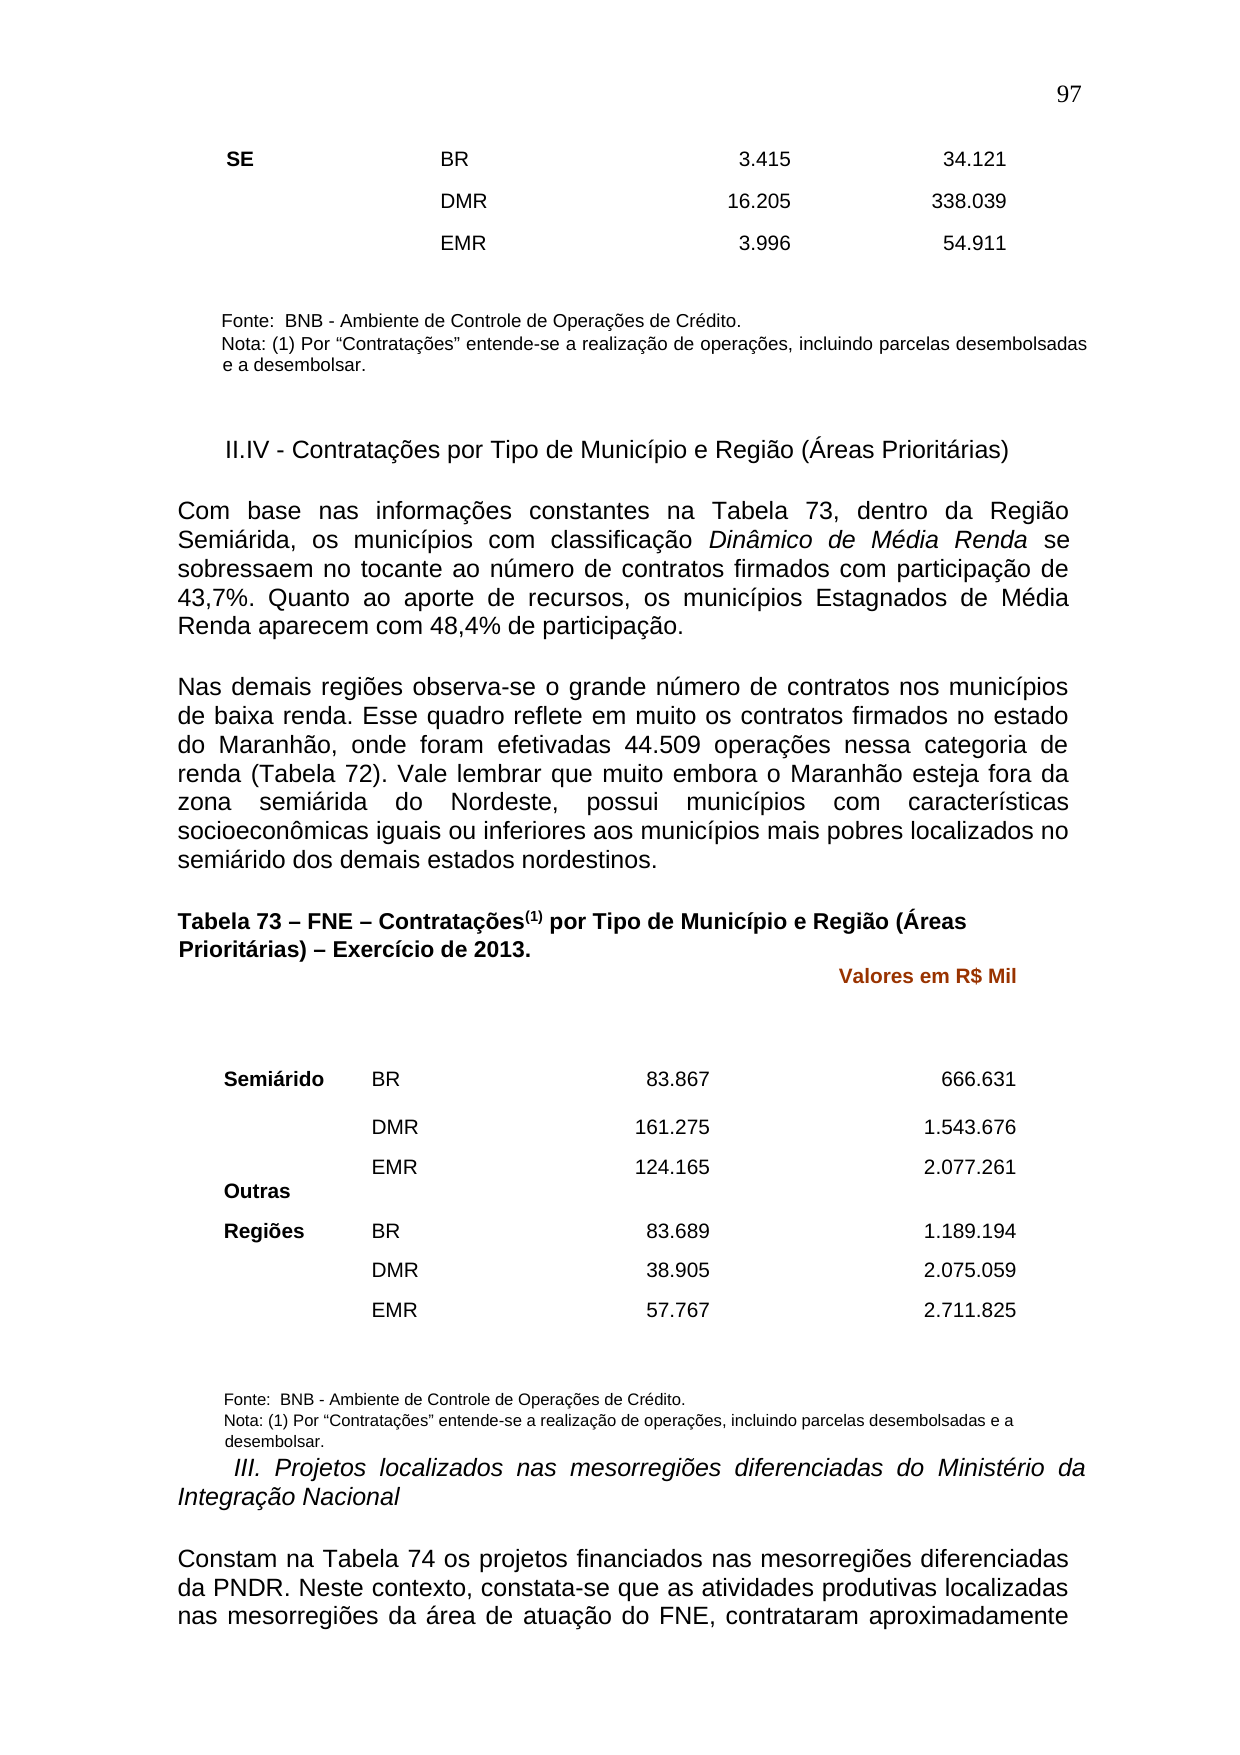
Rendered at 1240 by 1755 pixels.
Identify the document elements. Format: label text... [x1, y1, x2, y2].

table_cell - [434, 264, 594, 309]
table_cell [214, 147, 218, 189]
table_cell 549.668 [595, 264, 810, 309]
table_cell 549.668 [514, 1326, 820, 1390]
text Tabela 73 – FNE – Contratações(1) por Tipo de Município e Região (Áreas Prioritárias) – Exercício de 2013. [177, 908, 1088, 963]
table_cell 2.711.825 [820, 1287, 1024, 1326]
table_header Tipologia [366, 992, 513, 1056]
table_cell [216, 1287, 366, 1326]
table_cell BR [434, 147, 594, 189]
table_cell [298, 189, 434, 231]
table_cell 666.631 [820, 1056, 1024, 1103]
table_cell 338.039 [810, 189, 1026, 231]
table_cell 1.543.676 [820, 1103, 1024, 1143]
table_cell 1.189.194 [820, 1207, 1024, 1247]
table_cell [216, 1247, 366, 1287]
table_cell 54.911 [810, 231, 1026, 264]
table_cell 161.275 [514, 1103, 820, 1143]
table_cell [219, 264, 297, 309]
table_cell [214, 231, 218, 264]
table_header Região [216, 992, 366, 1056]
table_cell SE [219, 147, 297, 189]
table_cell [298, 231, 434, 264]
text Fonte: BNB - Ambiente de Controle de Operações de Crédito. [221, 309, 1088, 331]
table_cell Total [216, 1326, 366, 1390]
text Nas demais regiões observa-se o grande número de contratos nos municípios de baixa renda. Esse quadro reflete em muito os contratos firmados no estado do Maranhão, onde foram efetivadas 44.509 operações nessa categoria de renda (Tabela 72). Vale lembrar que muito embora o Maranhão esteja fora da zona semiárida do Nordeste, possui municípios com características socioeconômicas iguais ou inferiores aos municípios mais pobres localizados no semiárido dos demais estados nordestinos. [177, 672, 1070, 873]
table_cell Regiões [216, 1207, 366, 1247]
table_cell [219, 189, 297, 231]
text III. Projetos localizados nas mesorregiões diferenciadas do Ministério da Integração Nacional [177, 1453, 1089, 1511]
table_cell 3.415 [595, 147, 810, 189]
table_cell [214, 264, 218, 309]
table_cell 3.996 [595, 231, 810, 264]
text Fonte: BNB - Ambiente de Controle de Operações de Crédito. [223, 1390, 1089, 1409]
table_cell Outras [216, 1143, 366, 1207]
table_cell 83.689 [514, 1207, 820, 1247]
table_cell 57.767 [514, 1287, 820, 1326]
table_cell BR [366, 1056, 513, 1103]
table_cell Total [298, 264, 434, 309]
table_cell 16.205 [595, 189, 810, 231]
table_cell 83.867 [514, 1056, 820, 1103]
table_cell DMR [366, 1247, 513, 1287]
table_cell Semiárido [216, 1056, 366, 1103]
table_header Quant. [514, 992, 820, 1056]
text Valores em R$ Mil [152, 964, 1023, 988]
text Com base nas informações constantes na Tabela 73, dentro da Região Semiárida, os municípios com classificação Dinâmico de Média Renda se sobressaem no tocante ao número de contratos firmados com participação de 43,7%. Quanto ao aporte de recursos, os municípios Estagnados de Média Renda aparecem com 48,4% de participação. [177, 496, 1070, 640]
table_cell [214, 189, 218, 231]
table_cell 34.121 [810, 147, 1026, 189]
table_cell 2.075.059 [820, 1247, 1024, 1287]
table_cell 10.263.646 [820, 1326, 1024, 1390]
table_cell EMR [366, 1287, 513, 1326]
table_cell 124.165 [514, 1143, 820, 1207]
table_cell EMR [434, 231, 594, 264]
text II.IV - Contratações por Tipo de Município e Região (Áreas Prioritárias) [152, 435, 1089, 464]
table_cell [219, 231, 297, 264]
table_cell [366, 1326, 513, 1390]
table_cell DMR [366, 1103, 513, 1143]
table_header Valor [820, 992, 1024, 1056]
table_cell 2.077.261 [820, 1143, 1024, 1207]
table_cell DMR [434, 189, 594, 231]
text Constam na Tabela 74 os projetos financiados nas mesorregiões diferenciadas da PNDR. Neste contexto, constata-se que as atividades produtivas localizadas nas mesorregiões da área de atuação do FNE, contrataram aproximadamente [177, 1544, 1070, 1630]
text Nota: (1) Por “Contratações” entende-se a realização de operações, incluindo parcelas desembolsadas e a desembolsar. [221, 332, 1088, 376]
table_cell 10.263.646 [810, 264, 1026, 309]
table_cell BR [366, 1207, 513, 1247]
table_cell EMR [366, 1143, 513, 1207]
table_cell 38.905 [514, 1247, 820, 1287]
table_cell [298, 147, 434, 189]
table_cell [216, 1103, 366, 1143]
text Nota: (1) Por “Contratações” entende-se a realização de operações, incluindo parcelas desembolsadas e a desembolsar. [223, 1411, 1089, 1452]
